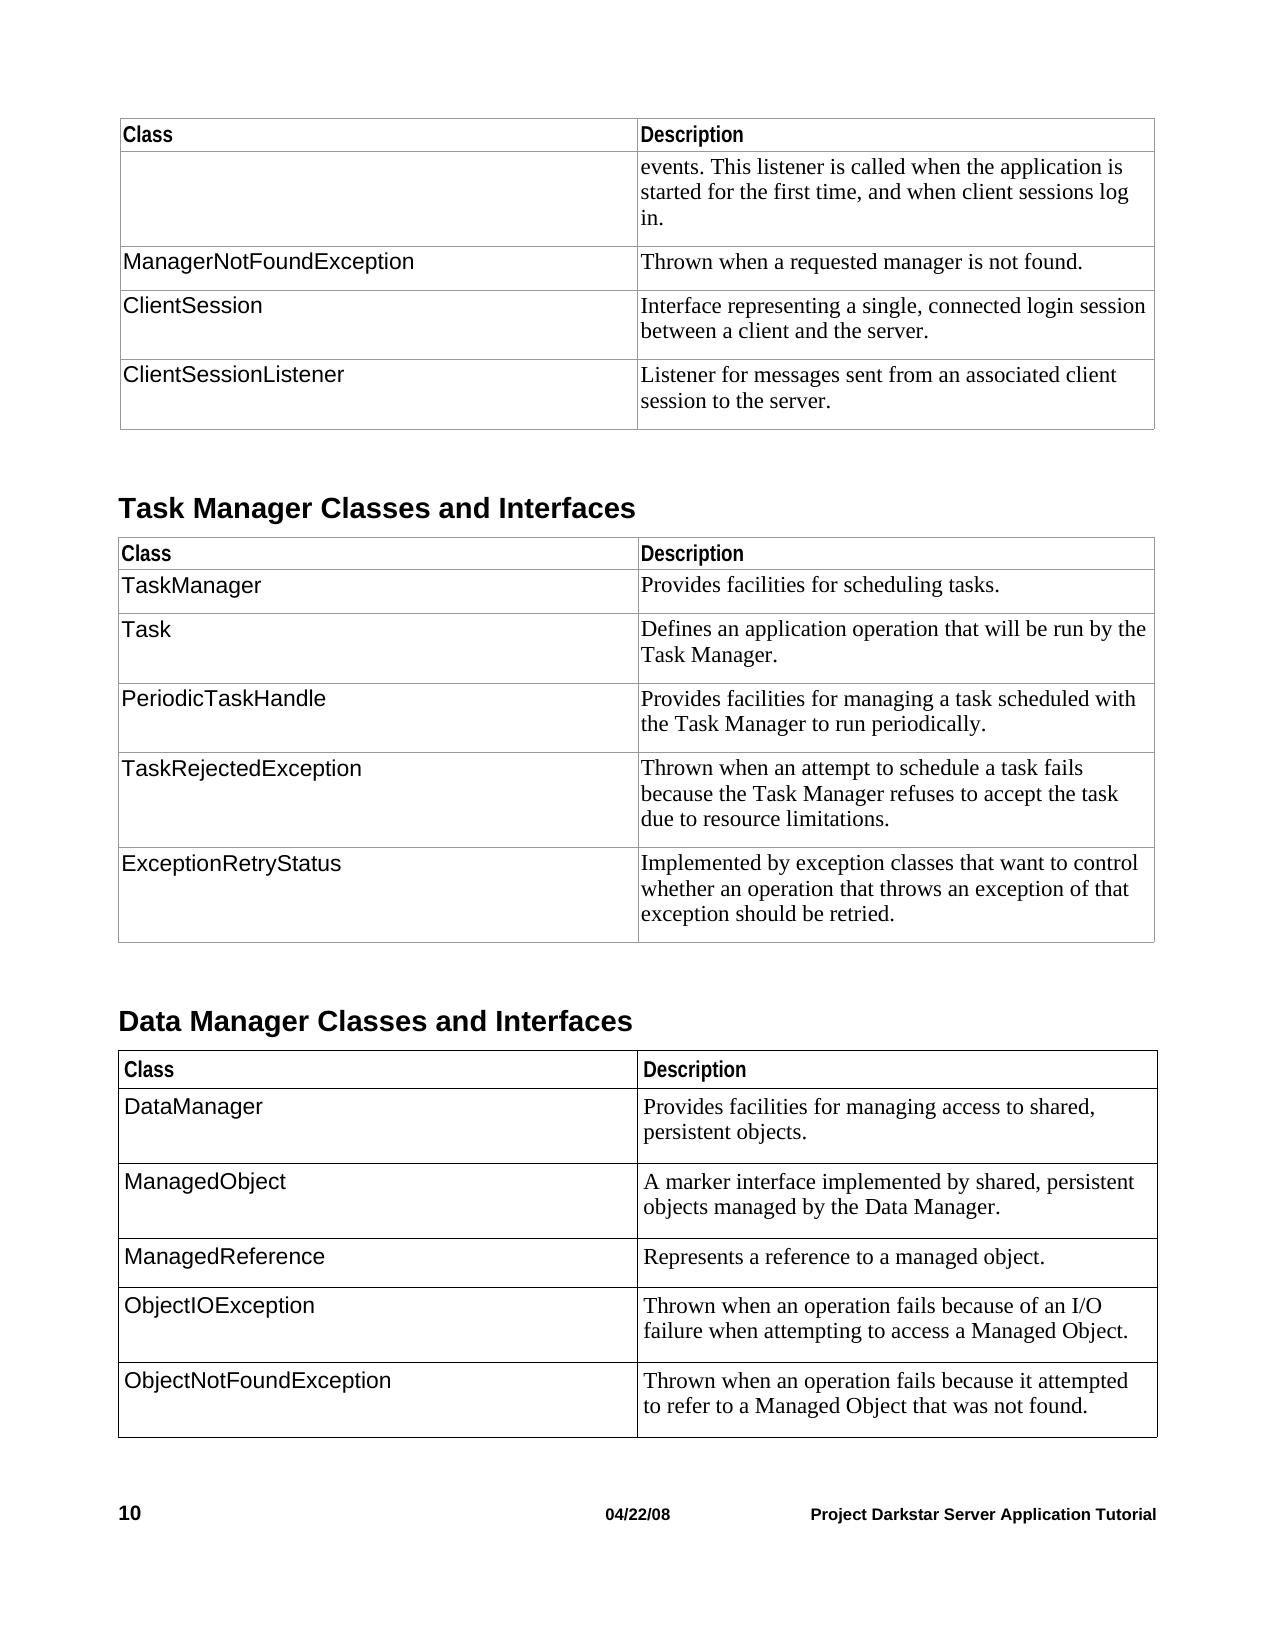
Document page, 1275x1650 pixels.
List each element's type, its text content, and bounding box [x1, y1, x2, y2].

table_cell Thrown when an attempt to schedule a task fails because the Task Manager refuses to accept the task due to resource limitations. [639, 753, 1154, 847]
table_cell ClientSessionListener [121, 360, 637, 428]
table_cell Thrown when an operation fails because of an I/O failure when attempting to access a Managed Object. [638, 1288, 1157, 1362]
table_cell PeriodicTaskHandle [119, 684, 638, 752]
table_cell [121, 152, 637, 246]
table_header Description [638, 119, 1154, 151]
table_cell ClientSession [121, 291, 637, 359]
table_cell TaskManager [119, 570, 638, 613]
table_cell ManagedReference [119, 1239, 637, 1287]
table_cell Implemented by exception classes that want to control whether an operation that throws an exception of that exception should be retried. [639, 848, 1154, 942]
table_cell Thrown when a requested manager is not found. [638, 247, 1154, 289]
table_cell TaskRejectedException [119, 753, 638, 847]
table_cell A marker interface implemented by shared, persistent objects managed by the Data Manager. [638, 1164, 1157, 1238]
table_cell Provides facilities for managing access to shared, persistent objects. [638, 1089, 1157, 1163]
table_cell events. This listener is called when the application is started for the first time, and when client sessions log in. [638, 152, 1154, 246]
table_header Description [639, 538, 1154, 569]
table_cell Task [119, 614, 638, 683]
table_cell ManagerNotFoundException [121, 247, 637, 289]
table_cell ManagedObject [119, 1164, 637, 1238]
table_header Class [119, 1051, 637, 1088]
table_header Class [119, 538, 638, 569]
table_cell Defines an application operation that will be run by the Task Manager. [639, 614, 1154, 683]
table_cell Listener for messages sent from an associated client session to the server. [638, 360, 1154, 428]
table_header Class [121, 119, 637, 151]
table_cell ExceptionRetryStatus [119, 848, 638, 942]
table_cell Represents a reference to a managed object. [638, 1239, 1157, 1287]
table_cell ObjectNotFoundException [119, 1363, 637, 1437]
table_header Description [638, 1051, 1157, 1088]
table_cell Interface representing a single, connected login session between a client and the server. [638, 291, 1154, 359]
subtitle Task Manager Classes and Interfaces [118, 492, 1157, 524]
table_cell Thrown when an operation fails because it attempted to refer to a Managed Object that was not found. [638, 1363, 1157, 1437]
subtitle Data Manager Classes and Interfaces [118, 1005, 1157, 1038]
table_cell Provides facilities for managing a task scheduled with the Task Manager to run periodically. [639, 684, 1154, 752]
table_cell DataManager [119, 1089, 637, 1163]
table_cell Provides facilities for scheduling tasks. [639, 570, 1154, 613]
table_cell ObjectIOException [119, 1288, 637, 1362]
